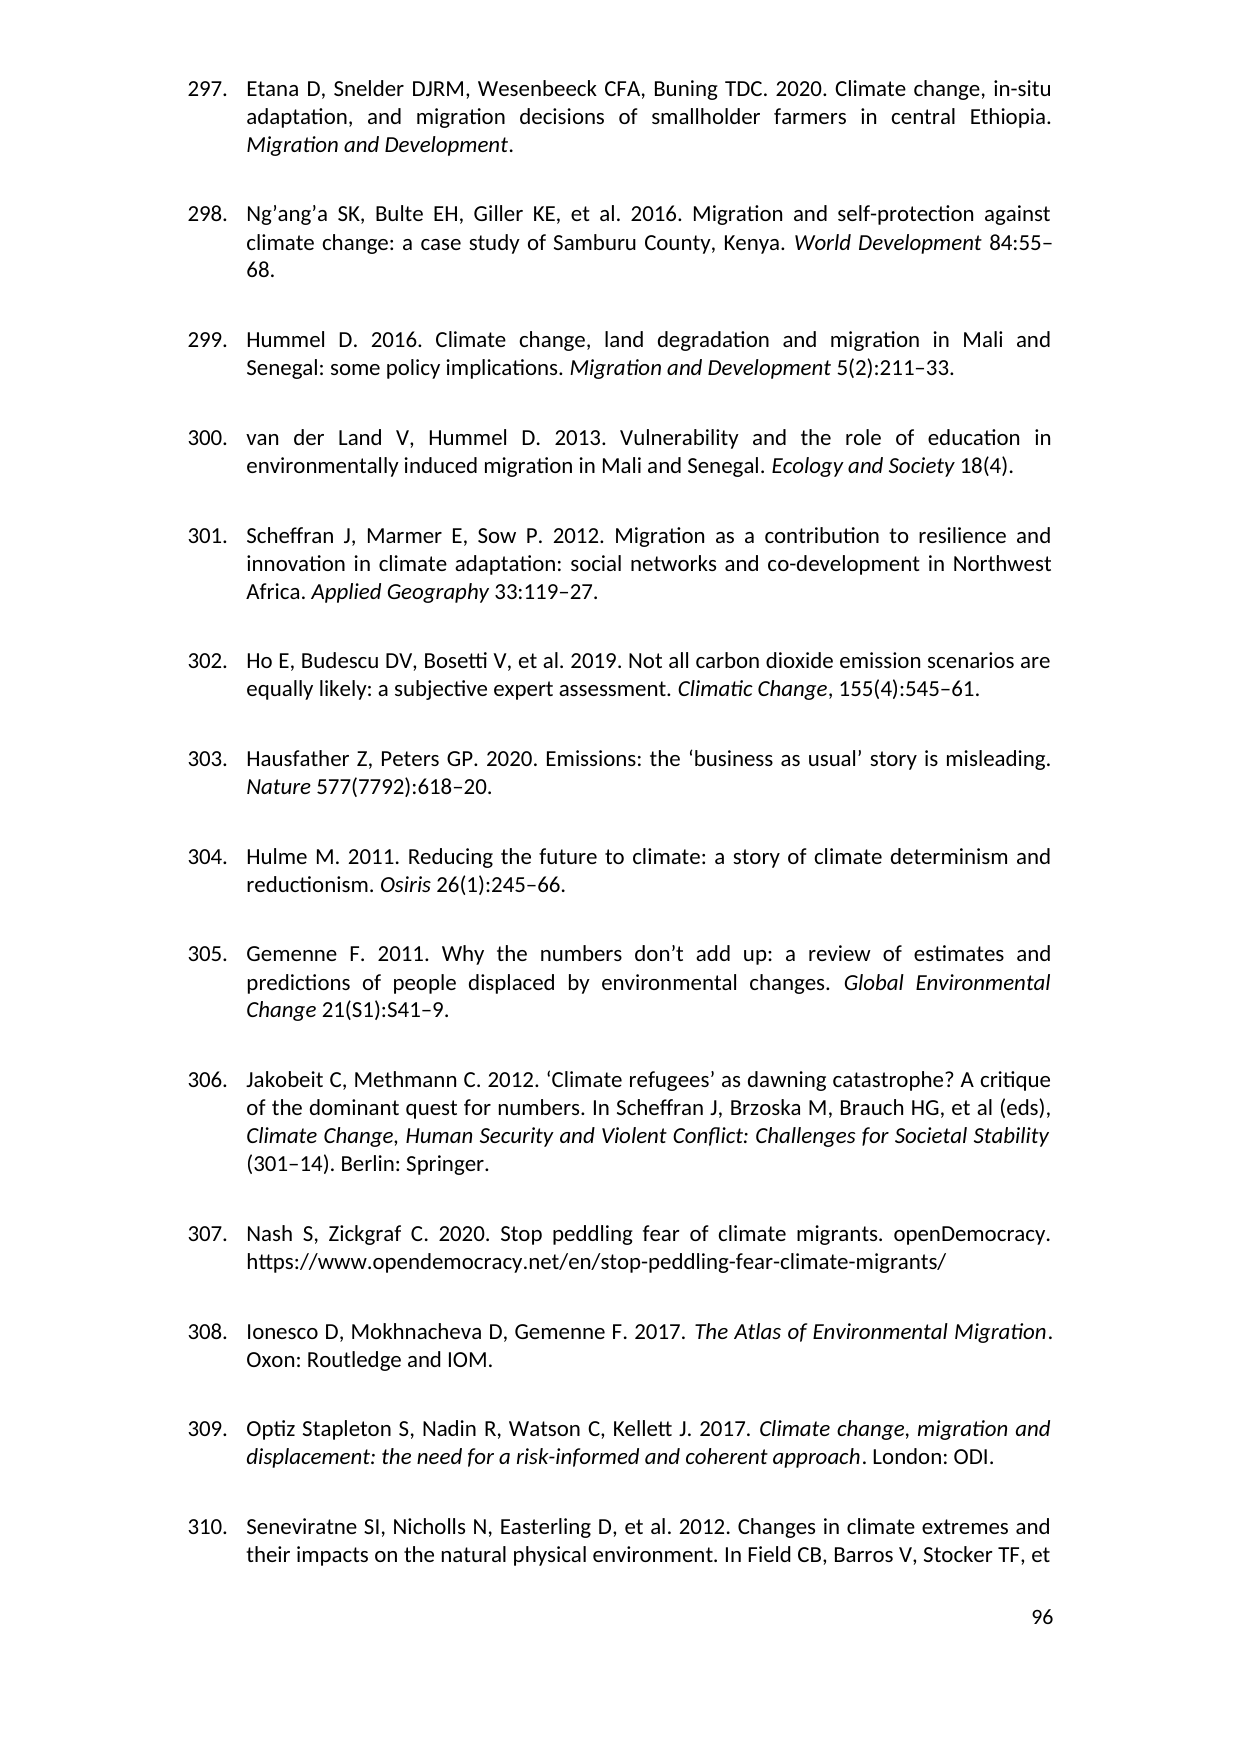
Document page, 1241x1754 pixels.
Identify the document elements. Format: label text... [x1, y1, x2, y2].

text 302. Ho E, Budescu DV, Bosetti V, et al. 2019. Not all carbon dioxide emission scenarios are equally likely: a subjective expert assessment. Climatic Change, 155(4):545–61. [187, 646, 1053, 702]
text 300. van der Land V, Hummel D. 2013. Vulnerability and the role of education in environmentally induced migration in Mali and Senegal. Ecology and Society 18(4). [187, 423, 1053, 479]
text 307. Nash S, Zickgraf C. 2020. Stop peddling fear of climate migrants. openDemocracy. https://www.opendemocracy.net/en/stop-peddling-fear-climate-migrants/ [187, 1219, 1053, 1275]
text 310. Seneviratne SI, Nicholls N, Easterling D, et al. 2012. Changes in climate extremes and their impacts on the natural physical environment. In Field CB, Barros V, Stocker TF, et [187, 1512, 1053, 1568]
text 303. Hausfather Z, Peters GP. 2020. Emissions: the ‘business as usual’ story is misleading. Nature 577(7792):618–20. [187, 744, 1053, 800]
text 306. Jakobeit C, Methmann C. 2012. ‘Climate refugees’ as dawning catastrophe? A critique of the dominant quest for numbers. In Scheffran J, Brzoska M, Brauch HG, et al (eds), Climate Change, Human Security and Violent Conflict: Challenges for Societal Stability (301–14). Berlin: Springer. [187, 1065, 1053, 1177]
text 304. Hulme M. 2011. Reducing the future to climate: a story of climate determinism and reductionism. Osiris 26(1):245–66. [187, 842, 1053, 898]
text 305. Gemenne F. 2011. Why the numbers don’t add up: a review of estimates and predictions of people displaced by environmental changes. Global Environmental Change 21(S1):S41–9. [187, 939, 1053, 1024]
text 299. Hummel D. 2016. Climate change, land degradation and migration in Mali and Senegal: some policy implications. Migration and Development 5(2):211–33. [187, 325, 1053, 381]
text 297. Etana D, Snelder DJRM, Wesenbeeck CFA, Buning TDC. 2020. Climate change, in-situ adaptation, and migration decisions of smallholder farmers in central Ethiopia. Migration and Development. [187, 74, 1053, 158]
text 308. Ionesco D, Mokhnacheva D, Gemenne F. 2017. The Atlas of Environmental Migration. Oxon: Routledge and IOM. [187, 1317, 1053, 1373]
text 298. Ng’ang’a SK, Bulte EH, Giller KE, et al. 2016. Migration and self-protection against climate change: a case study of Samburu County, Kenya. World Development 84:55–68. [187, 199, 1053, 284]
text 301. Scheffran J, Marmer E, Sow P. 2012. Migration as a contribution to resilience and innovation in climate adaptation: social networks and co-development in Northwest Africa. Applied Geography 33:119–27. [187, 521, 1053, 605]
text 309. Optiz Stapleton S, Nadin R, Watson C, Kellett J. 2017. Climate change, migration and displacement: the need for a risk-informed and coherent approach. London: ODI. [187, 1414, 1053, 1471]
